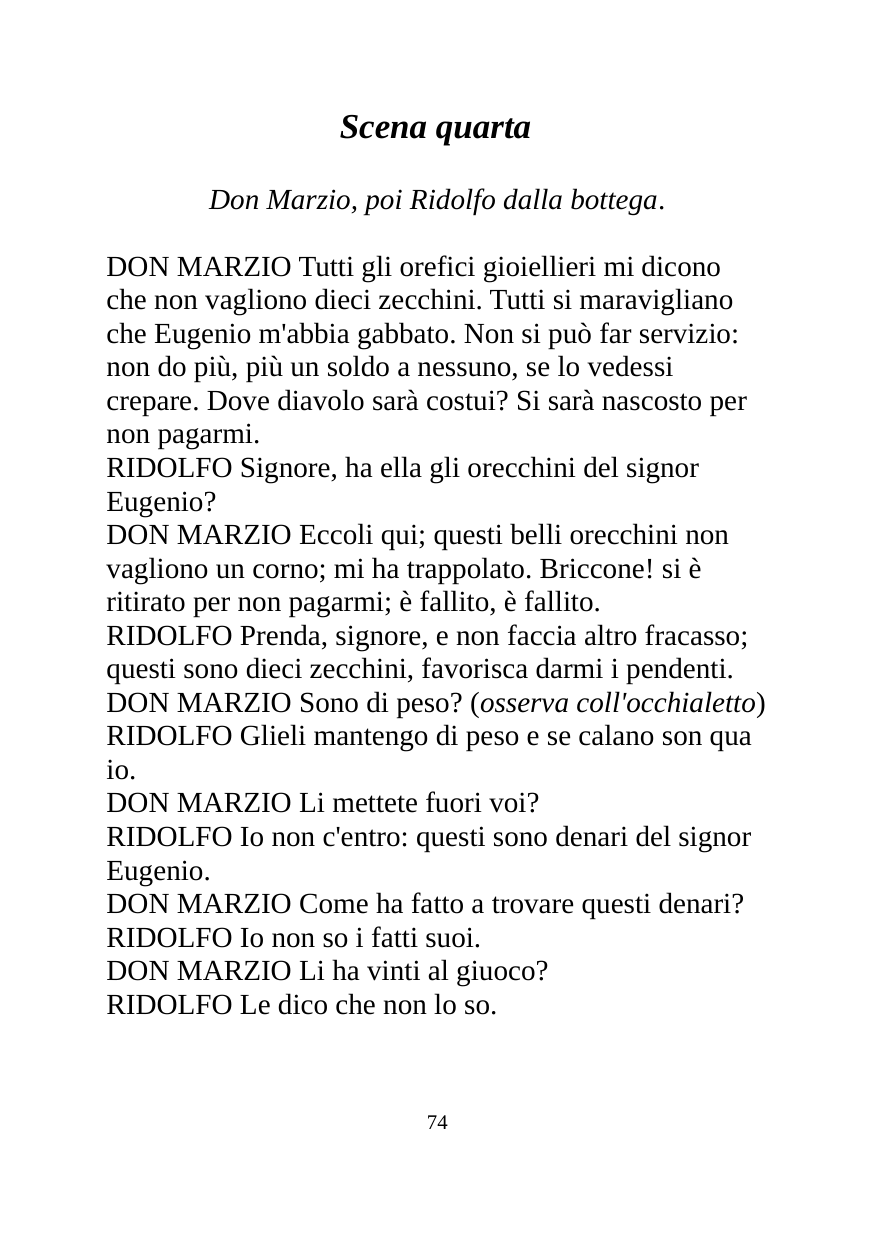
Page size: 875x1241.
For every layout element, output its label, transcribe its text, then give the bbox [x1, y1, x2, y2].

text RIDOLFO Io non so i fatti suoi. [106, 920, 768, 953]
text RIDOLFO Glieli mantengo di peso e se calano son qua io. [106, 718, 768, 786]
text RIDOLFO Le dico che non lo so. [106, 987, 768, 1020]
text DON MARZIO Sono di peso? (osserva coll'occhialetto) [106, 685, 768, 718]
text DON MARZIO Li mettete fuori voi? [106, 786, 768, 819]
text DON MARZIO Li ha vinti al giuoco? [106, 953, 768, 987]
text DON MARZIO Come ha fatto a trovare questi denari? [106, 886, 768, 920]
text DON MARZIO Tutti gli orefici gioiellieri mi dicono che non vagliono dieci zecchini. Tutti si maravigliano che Eugenio m'abbia gabbato. Non si può far servizio: non do più, più un soldo a nessuno, se lo vedessi crepare. Dove diavolo sarà costui? Si sarà nascosto per non pagarmi. [106, 249, 768, 450]
text RIDOLFO Signore, ha ella gli orecchini del signor Eugenio? [106, 450, 768, 517]
text RIDOLFO Prenda, signore, e non faccia altro fracasso; questi sono dieci zecchini, favorisca darmi i pendenti. [106, 618, 768, 685]
text DON MARZIO Eccoli qui; questi belli orecchini non vagliono un corno; mi ha trappolato. Briccone! si è ritirato per non pagarmi; è fallito, è fallito. [106, 517, 768, 618]
text RIDOLFO Io non c'entro: questi sono denari del signor Eugenio. [106, 819, 768, 886]
subtitle Scena quarta [106, 106, 768, 146]
text Don Marzio, poi Ridolfo dalla bottega. [106, 182, 768, 215]
